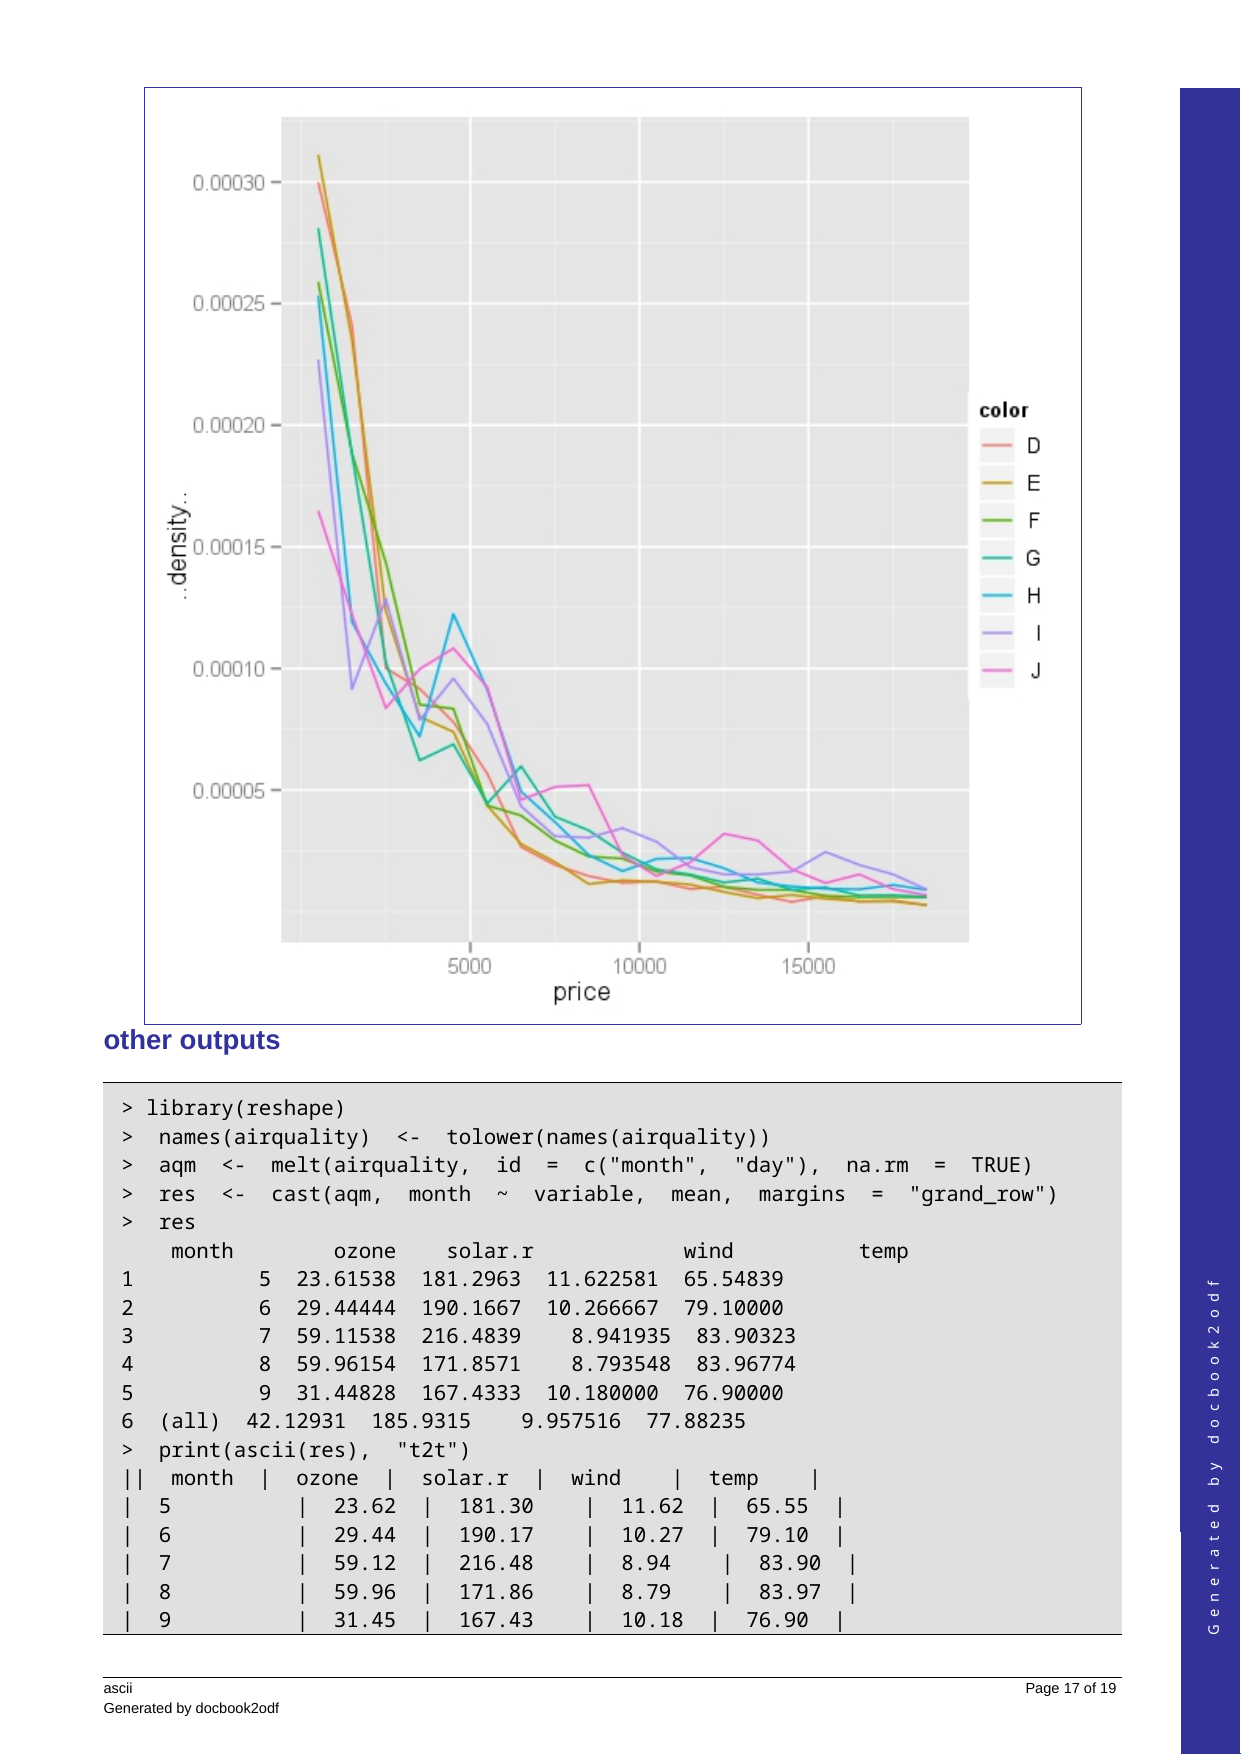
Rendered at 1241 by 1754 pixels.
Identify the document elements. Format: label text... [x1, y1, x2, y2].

text > names(airquality) <- tolower(names(airquality)) [103, 1122, 1122, 1150]
text > res <- cast(aqm, month ~ variable, mean, margins = "grand_row") [103, 1179, 1122, 1207]
text > res [103, 1207, 1122, 1236]
text | 7 | 59.12 | 216.48 | 8.94 | 83.90 | [103, 1548, 1122, 1577]
picture [145, 88, 1081, 1024]
text 4 8 59.96154 171.8571 8.793548 83.96774 [103, 1349, 1122, 1378]
text | 8 | 59.96 | 171.86 | 8.79 | 83.97 | [103, 1577, 1122, 1605]
text 2 6 29.44444 190.1667 10.266667 79.10000 [103, 1293, 1122, 1321]
text > print(ascii(res), "t2t") [103, 1435, 1122, 1463]
text 6 (all) 42.12931 185.9315 9.957516 77.88235 [103, 1406, 1122, 1435]
subtitle other outputs [103, 1024, 1122, 1055]
text 5 9 31.44828 167.4333 10.180000 76.90000 [103, 1378, 1122, 1406]
text | 9 | 31.45 | 167.43 | 10.18 | 76.90 | [103, 1605, 1122, 1634]
text || month | ozone | solar.r | wind | temp | [103, 1463, 1122, 1492]
text 3 7 59.11538 216.4839 8.941935 83.90323 [103, 1321, 1122, 1349]
text | 6 | 29.44 | 190.17 | 10.27 | 79.10 | [103, 1520, 1122, 1548]
text | 5 | 23.62 | 181.30 | 11.62 | 65.55 | [103, 1492, 1122, 1520]
text > aqm <- melt(airquality, id = c("month", "day"), na.rm = TRUE) [103, 1150, 1122, 1179]
text > library(reshape) [103, 1083, 1122, 1122]
text 1 5 23.61538 181.2963 11.622581 65.54839 [103, 1264, 1122, 1293]
text month ozone solar.r wind temp [103, 1236, 1122, 1264]
